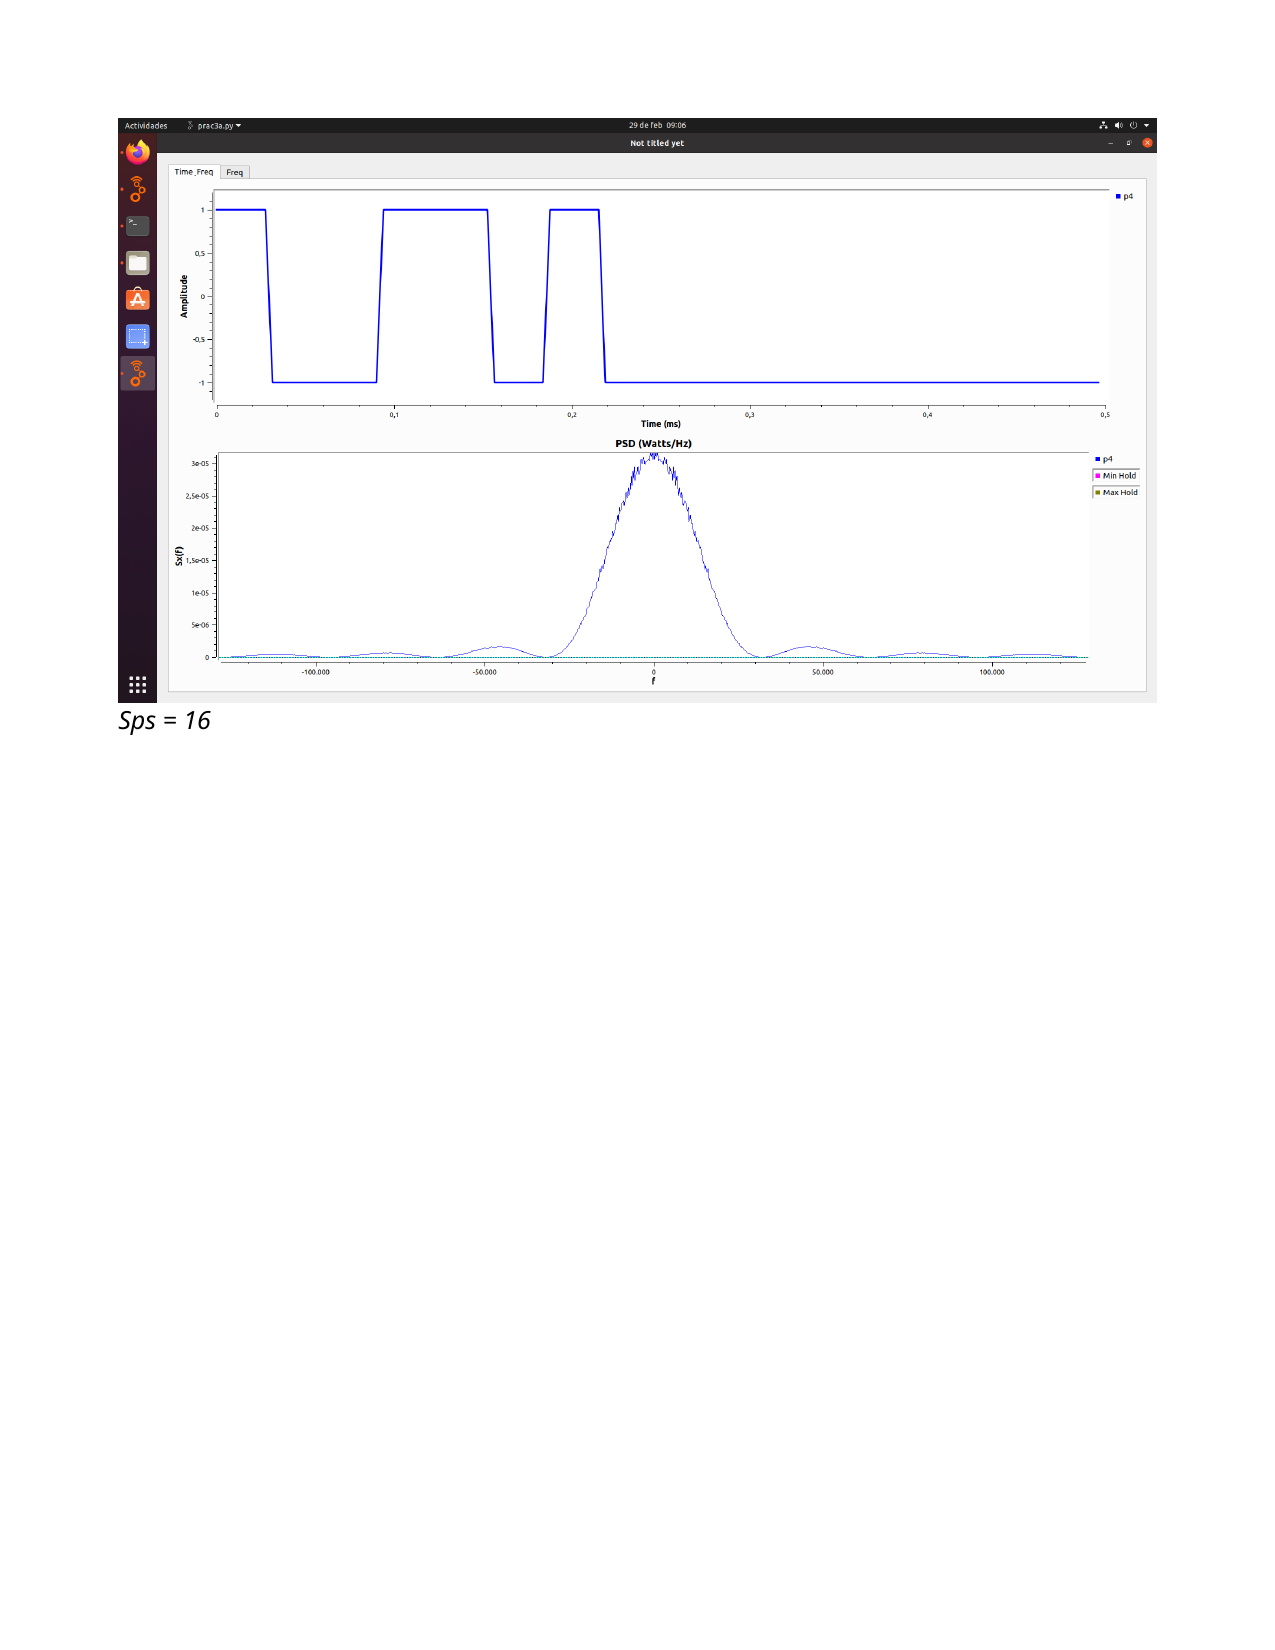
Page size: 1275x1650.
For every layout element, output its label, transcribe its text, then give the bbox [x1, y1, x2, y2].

text Sps = 16 [118, 703, 1157, 736]
picture [118, 118, 1157, 703]
